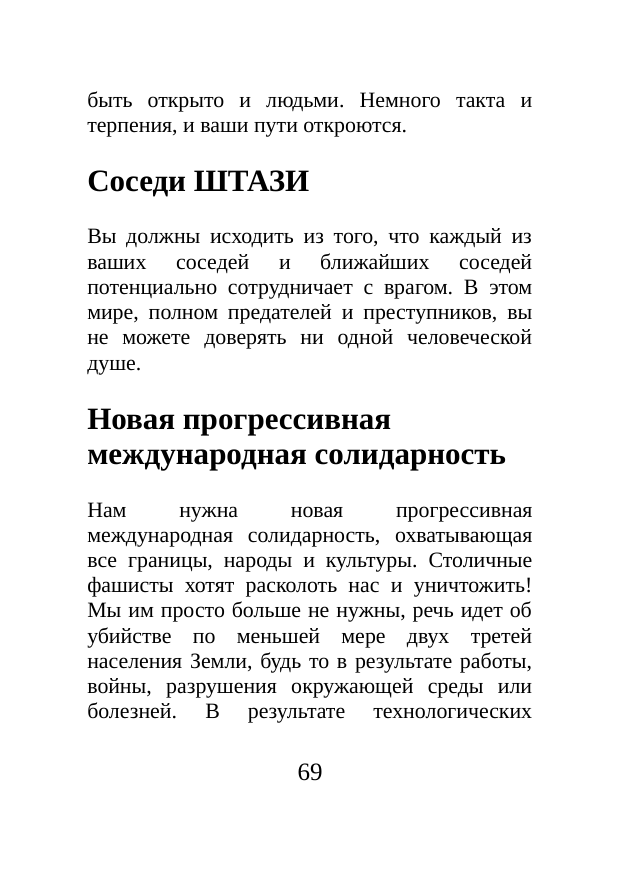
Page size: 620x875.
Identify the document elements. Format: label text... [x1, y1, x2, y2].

text Новая прогрессивная международная солидарность [87, 400, 532, 471]
text быть открыто и людьми. Немного такта и терпения, и ваши пути откроются. [87, 87, 532, 137]
text Нам нужна новая прогрессивная международная солидарность, охватывающая все границы, народы и культуры. Столичные фашисты хотят расколоть нас и уничтожить! Мы им просто больше не нужны, речь идет об убийстве по меньшей мере двух третей населения Земли, будь то в результате работы, войны, разрушения окружающей среды или болезней. В результате технологических [87, 497, 532, 723]
text Соседи ШТАЗИ [87, 163, 532, 198]
text Вы должны исходить из того, что каждый из ваших соседей и ближайших соседей потенциально сотрудничает с врагом. В этом мире, полном предателей и преступников, вы не можете доверять ни одной человеческой душе. [87, 223, 532, 375]
